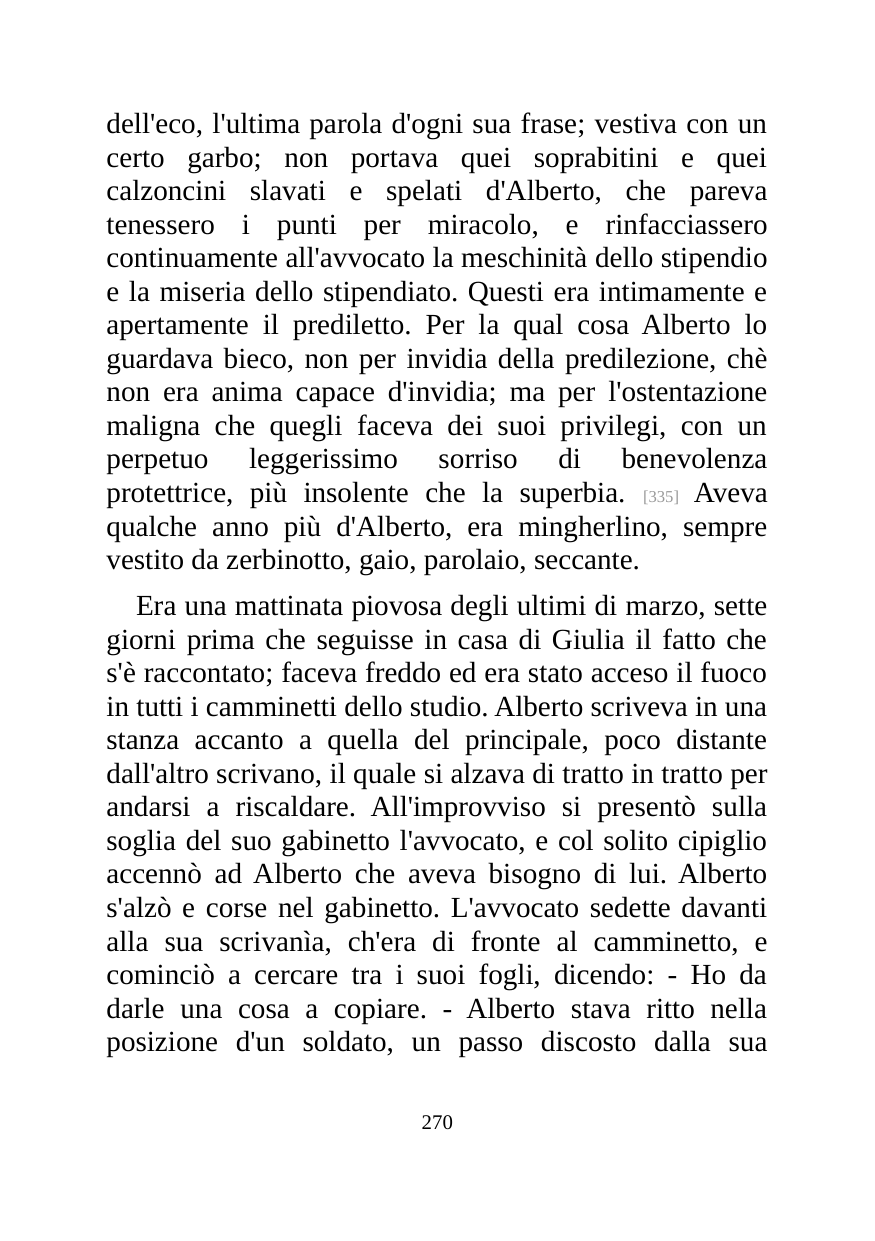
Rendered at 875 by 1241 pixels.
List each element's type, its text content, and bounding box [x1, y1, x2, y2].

text Era una mattinata piovosa degli ultimi di marzo, sette giorni prima che seguisse in casa di Giulia il fatto che s'è raccontato; faceva freddo ed era stato acceso il fuoco in tutti i camminetti dello studio. Alberto scriveva in una stanza accanto a quella del principale, poco distante dall'altro scrivano, il quale si alzava di tratto in tratto per andarsi a riscaldare. All'improvviso si presentò sulla soglia del suo gabinetto l'avvocato, e col solito cipiglio accennò ad Alberto che aveva bisogno di lui. Alberto s'alzò e corse nel gabinetto. L'avvocato sedette davanti alla sua scrivanìa, ch'era di fronte al camminetto, e cominciò a cercare tra i suoi fogli, dicendo: - Ho da darle una cosa a copiare. - Alberto stava ritto nella posizione d'un soldato, un passo discosto dalla sua [106, 588, 768, 1058]
text dell'eco, l'ultima parola d'ogni sua frase; vestiva con un certo garbo; non portava quei soprabitini e quei calzoncini slavati e spelati d'Alberto, che pareva tenessero i punti per miracolo, e rinfacciassero continuamente all'avvocato la meschinità dello stipendio e la miseria dello stipendiato. Questi era intimamente e apertamente il prediletto. Per la qual cosa Alberto lo guardava bieco, non per invidia della predilezione, chè non era anima capace d'invidia; ma per l'ostentazione maligna che quegli faceva dei suoi privilegi, con un perpetuo leggerissimo sorriso di benevolenza protettrice, più insolente che la superbia. [335] Aveva qualche anno più d'Alberto, era mingherlino, sempre vestito da zerbinotto, gaio, parolaio, seccante. [106, 106, 768, 576]
